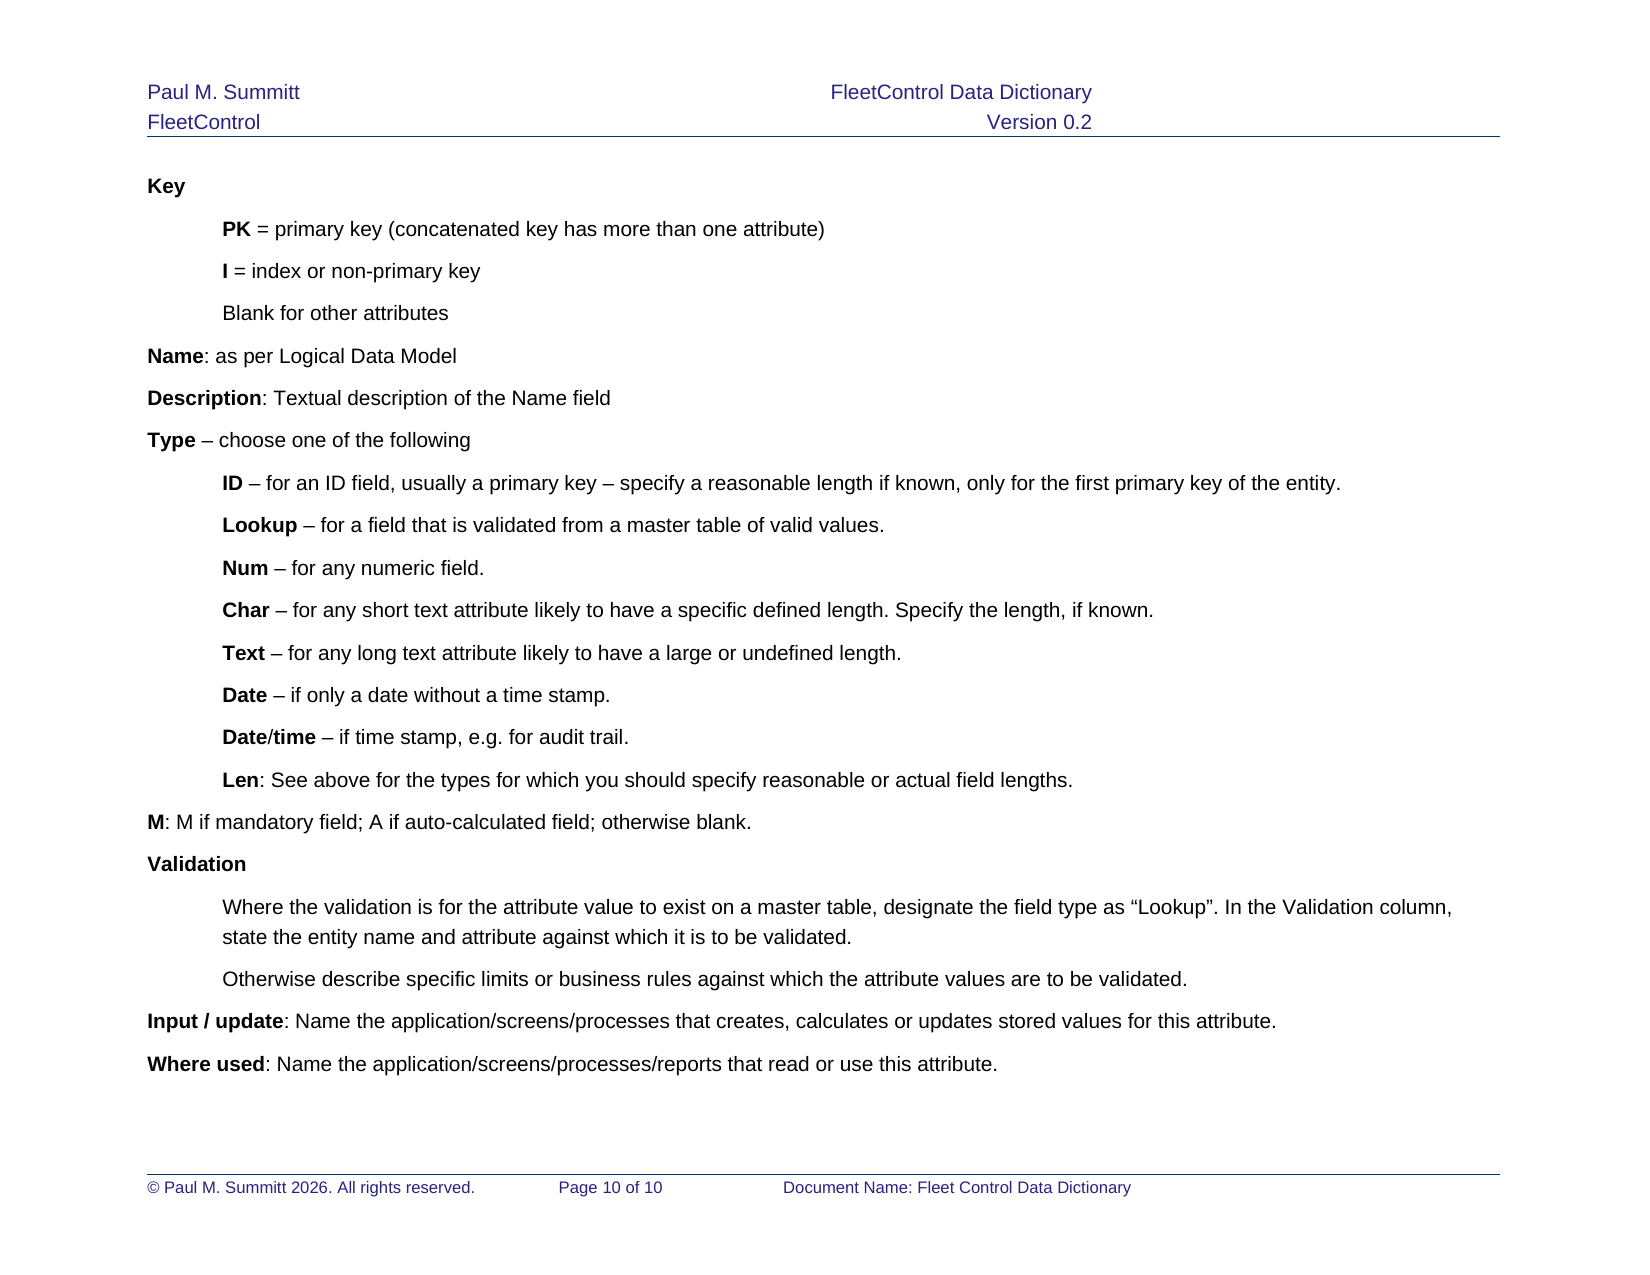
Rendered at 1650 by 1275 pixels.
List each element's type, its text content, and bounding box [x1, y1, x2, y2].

text Text – for any long text attribute likely to have a large or undefined length. [222, 640, 1500, 664]
text Otherwise describe specific limits or business rules against which the attribute values are to be validated. [222, 967, 1500, 991]
text Where the validation is for the attribute value to exist on a master table, designate the field type as “Lookup”. In the Validation column, state the entity name and attribute against which it is to be validated. [222, 895, 1500, 948]
text Key [147, 174, 1500, 198]
text Validation [147, 852, 1500, 876]
text Date/time – if time stamp, e.g. for audit trail. [222, 725, 1500, 749]
text Num – for any numeric field. [222, 556, 1500, 579]
text Name: as per Logical Data Model [147, 343, 1500, 367]
text Where used: Name the application/screens/processes/reports that read or use this attribute. [147, 1052, 1500, 1076]
text Len: See above for the types for which you should specify reasonable or actual field lengths. [222, 767, 1500, 791]
text ID – for an ID field, usually a primary key – specify a reasonable length if known, only for the first primary key of the entity. [222, 471, 1500, 495]
text PK = primary key (concatenated key has more than one attribute) [222, 216, 1500, 240]
text I = index or non-primary key [222, 259, 1500, 283]
text Blank for other attributes [222, 301, 1500, 325]
text Type – choose one of the following [147, 428, 1500, 452]
text Date – if only a date without a time stamp. [222, 683, 1500, 707]
text Char – for any short text attribute likely to have a specific defined length. Specify the length, if known. [222, 598, 1500, 622]
text Description: Textual description of the Name field [147, 386, 1500, 410]
text M: M if mandatory field; A if auto-calculated field; otherwise blank. [147, 810, 1500, 834]
text Input / update: Name the application/screens/processes that creates, calculates or updates stored values for this attribute. [147, 1009, 1500, 1033]
text Lookup – for a field that is validated from a master table of valid values. [222, 513, 1500, 537]
